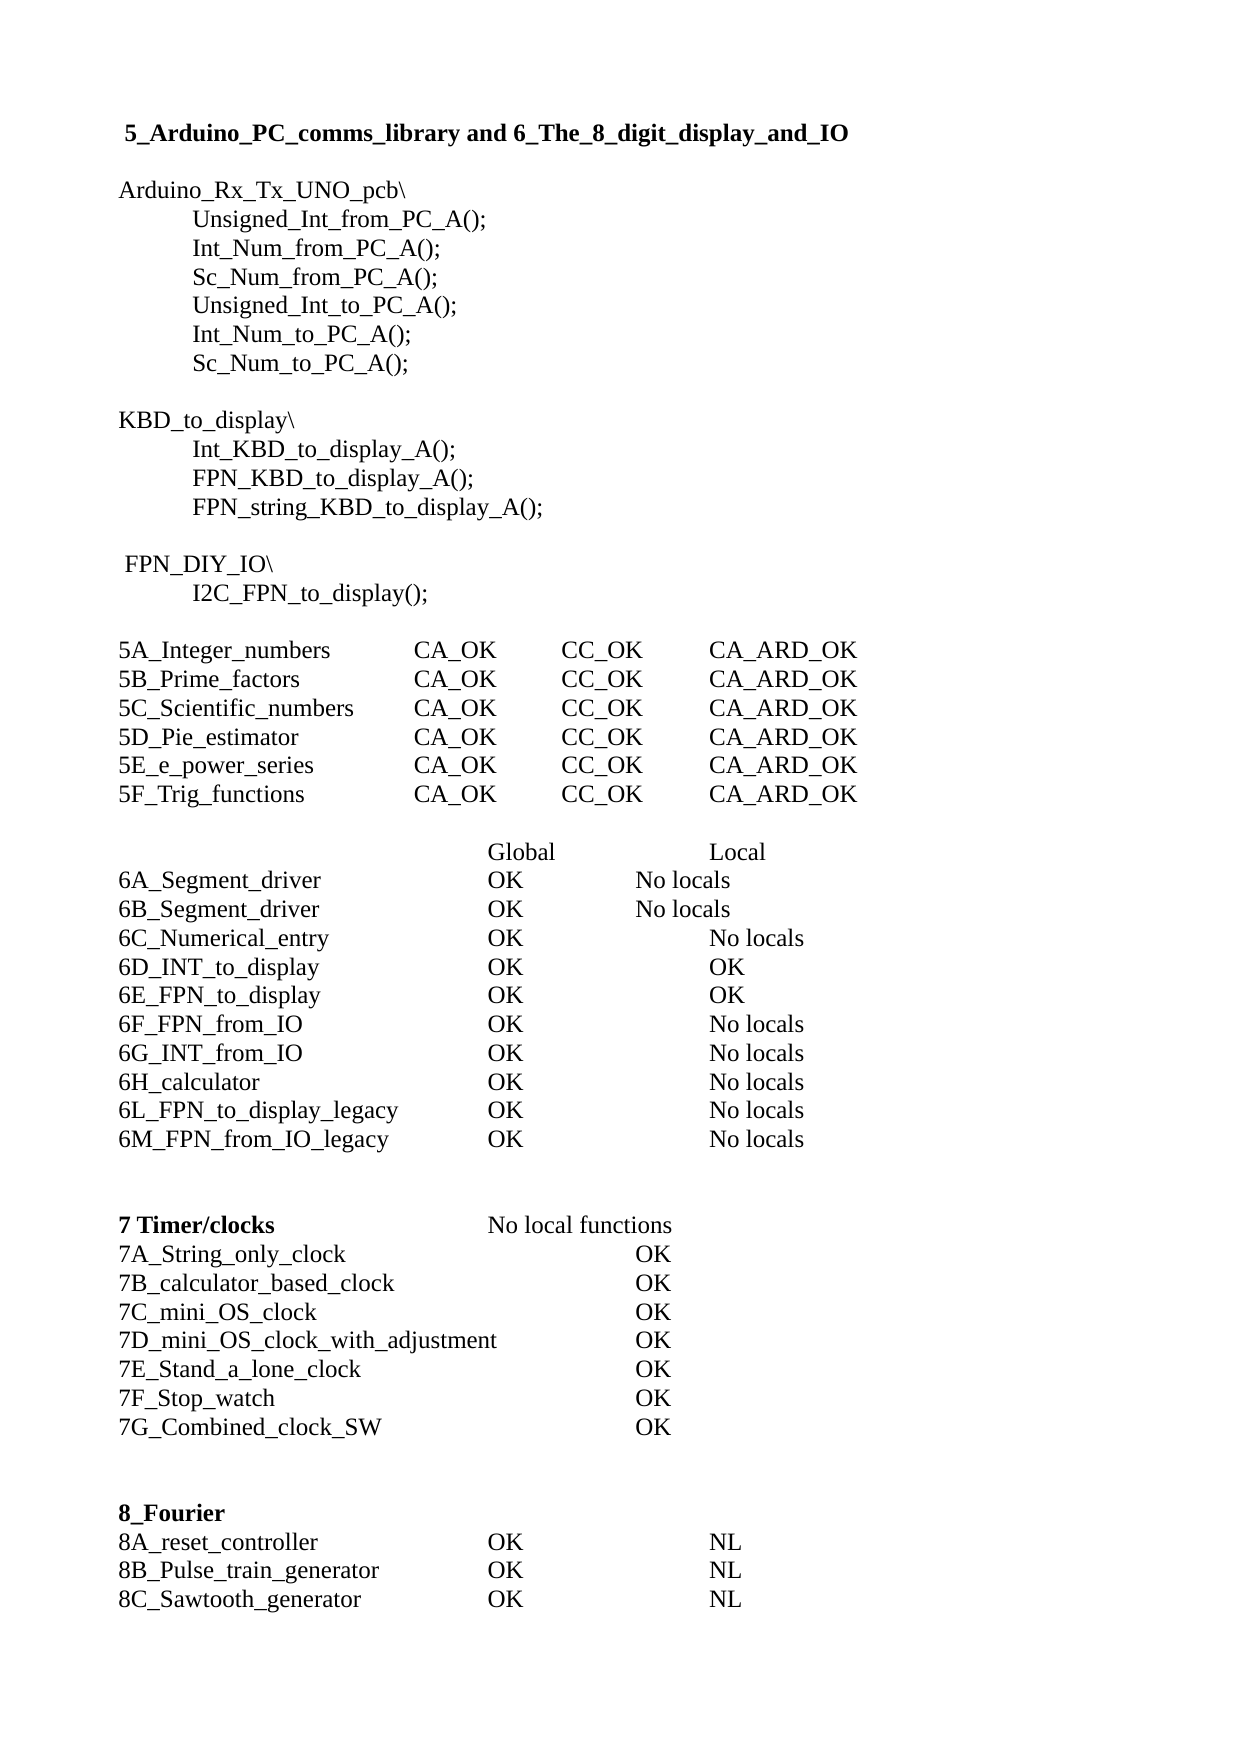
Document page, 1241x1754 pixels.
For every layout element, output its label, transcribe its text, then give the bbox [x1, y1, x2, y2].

text 6E_FPN_to_display OK OK [118, 981, 1122, 1009]
text 5D_Pie_estimator CA_OK CC_OK CA_ARD_OK [118, 722, 1122, 751]
text Unsigned_Int_from_PC_A(); [118, 204, 1122, 233]
text 6C_Numerical_entry OK No locals [118, 923, 1122, 952]
text 6D_INT_to_display OK OK [118, 952, 1122, 981]
text 5E_e_power_series CA_OK CC_OK CA_ARD_OK [118, 751, 1122, 779]
text 8_Fourier [118, 1498, 1122, 1527]
text Arduino_Rx_Tx_UNO_pcb\ [118, 176, 1122, 204]
text 6F_FPN_from_IO OK No locals [118, 1009, 1122, 1038]
text 8A_reset_controller OK NL [118, 1527, 1122, 1556]
text 6L_FPN_to_display_legacy OK No locals [118, 1096, 1122, 1124]
text 5B_Prime_factors CA_OK CC_OK CA_ARD_OK [118, 664, 1122, 693]
text 7F_Stop_watch OK [118, 1383, 1122, 1412]
text 7G_Combined_clock_SW OK [118, 1412, 1122, 1441]
text I2C_FPN_to_display(); [118, 578, 1122, 607]
text 6H_calculator OK No locals [118, 1067, 1122, 1096]
text FPN_KBD_to_display_A(); [118, 463, 1122, 492]
text 7 Timer/clocks No local functions [118, 1211, 1122, 1239]
text Global Local [118, 837, 1122, 866]
text 8B_Pulse_train_generator OK NL [118, 1556, 1122, 1584]
text 7A_String_only_clock OK [118, 1239, 1122, 1268]
text Int_KBD_to_display_A(); [118, 434, 1122, 463]
text 7D_mini_OS_clock_with_adjustment OK [118, 1326, 1122, 1354]
text FPN_DIY_IO\ [118, 549, 1122, 578]
text KBD_to_display\ [118, 406, 1122, 434]
text 5C_Scientific_numbers CA_OK CC_OK CA_ARD_OK [118, 693, 1122, 722]
text 6G_INT_from_IO OK No locals [118, 1038, 1122, 1067]
text Int_Num_to_PC_A(); [118, 319, 1122, 348]
text 6A_Segment_driver OK No locals [118, 866, 1122, 894]
text 6B_Segment_driver OK No locals [118, 894, 1122, 923]
text 5A_Integer_numbers CA_OK CC_OK CA_ARD_OK [118, 636, 1122, 664]
text Int_Num_from_PC_A(); [118, 233, 1122, 262]
text 7E_Stand_a_lone_clock OK [118, 1354, 1122, 1383]
text 7C_mini_OS_clock OK [118, 1297, 1122, 1326]
text Sc_Num_from_PC_A(); [118, 262, 1122, 291]
text Sc_Num_to_PC_A(); [118, 348, 1122, 377]
text FPN_string_KBD_to_display_A(); [118, 492, 1122, 521]
text 5_Arduino_PC_comms_library and 6_The_8_digit_display_and_IO [118, 118, 1122, 147]
text Unsigned_Int_to_PC_A(); [118, 291, 1122, 319]
text 7B_calculator_based_clock OK [118, 1268, 1122, 1297]
text 5F_Trig_functions CA_OK CC_OK CA_ARD_OK [118, 779, 1122, 808]
text 6M_FPN_from_IO_legacy OK No locals [118, 1124, 1122, 1153]
text 8C_Sawtooth_generator OK NL [118, 1584, 1122, 1613]
